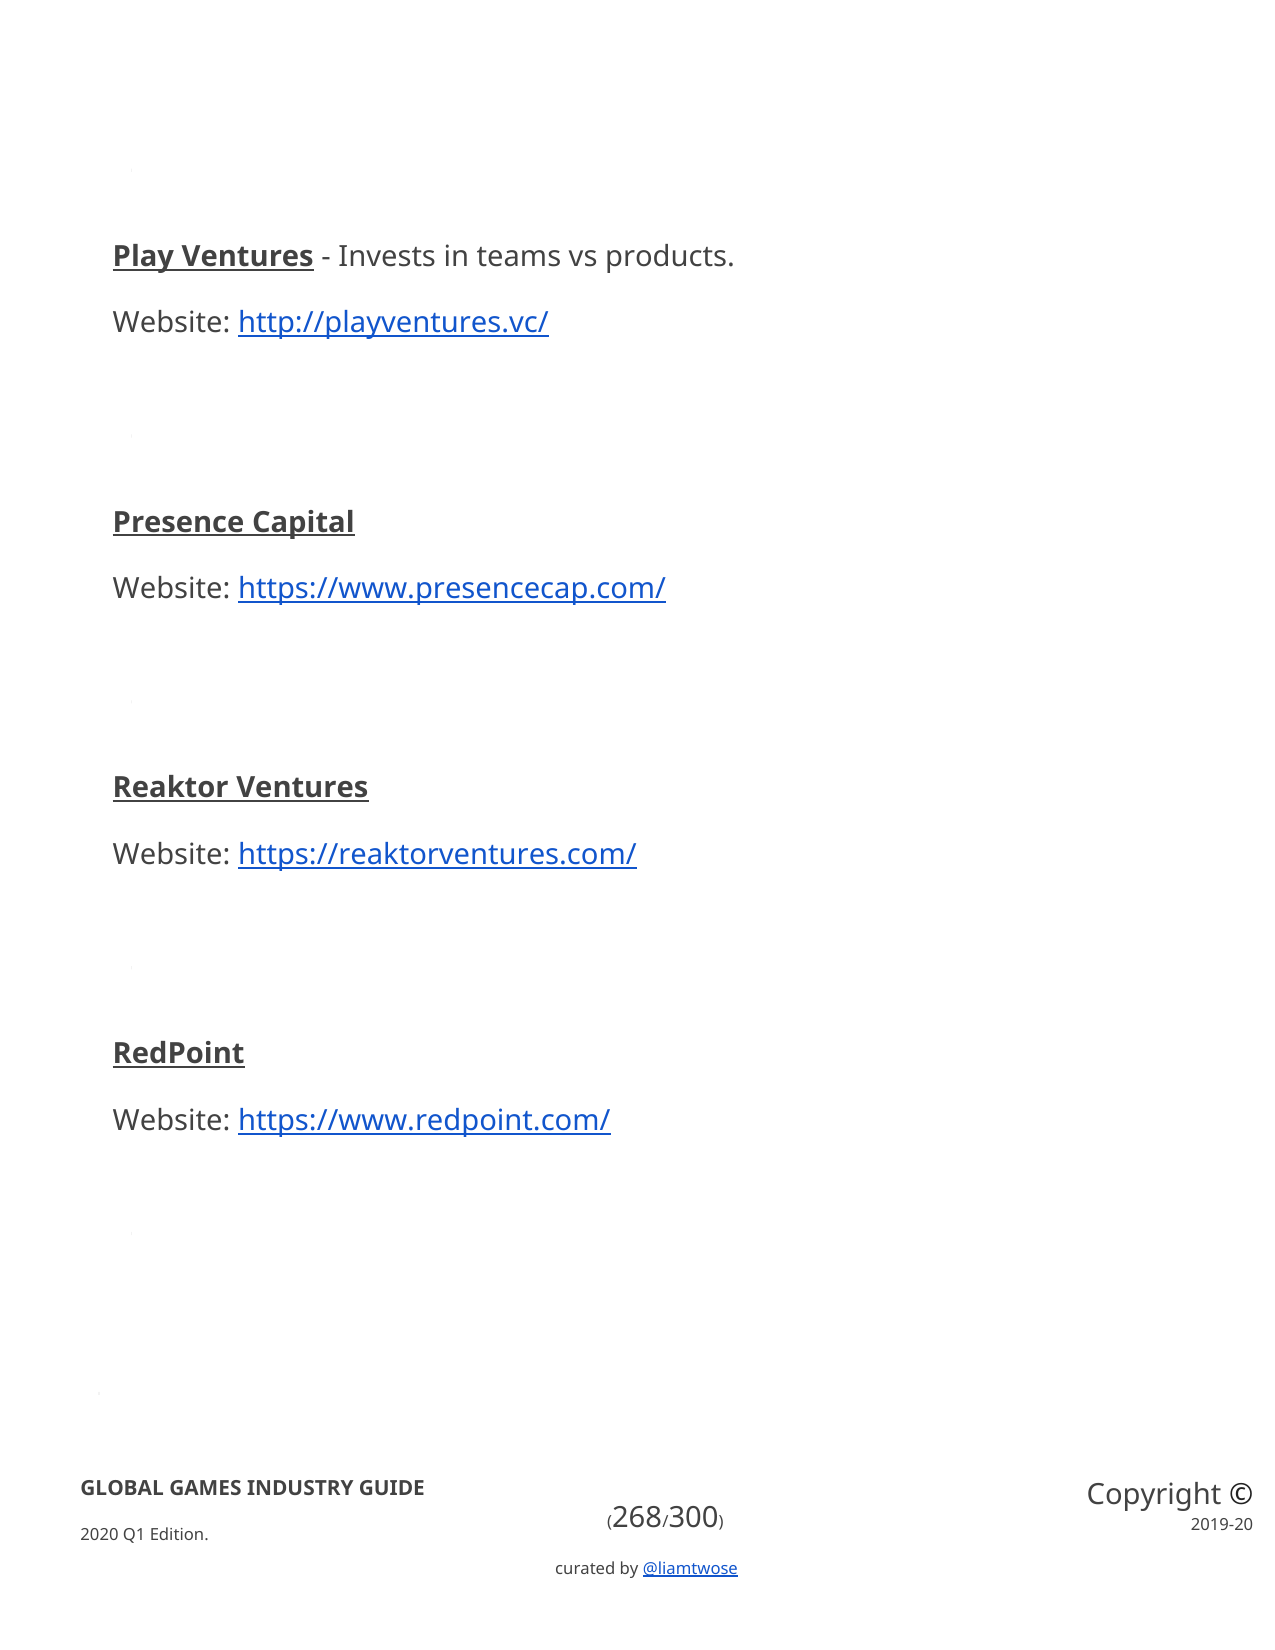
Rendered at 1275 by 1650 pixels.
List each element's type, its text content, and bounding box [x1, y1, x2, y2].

text Presence Capital [112, 501, 1200, 541]
text Website: http://playventures.vc/ [112, 302, 1200, 341]
text Website: https://www.presencecap.com/ [112, 567, 1200, 607]
text Website: https://www.redpoint.com/ [112, 1099, 1200, 1139]
text RedPoint [112, 1033, 1200, 1072]
text Website: https://reaktorventures.com/ [112, 833, 1200, 873]
text Reaktor Ventures [112, 767, 1200, 806]
text Play Ventures - Invests in teams vs products. [112, 235, 1200, 275]
